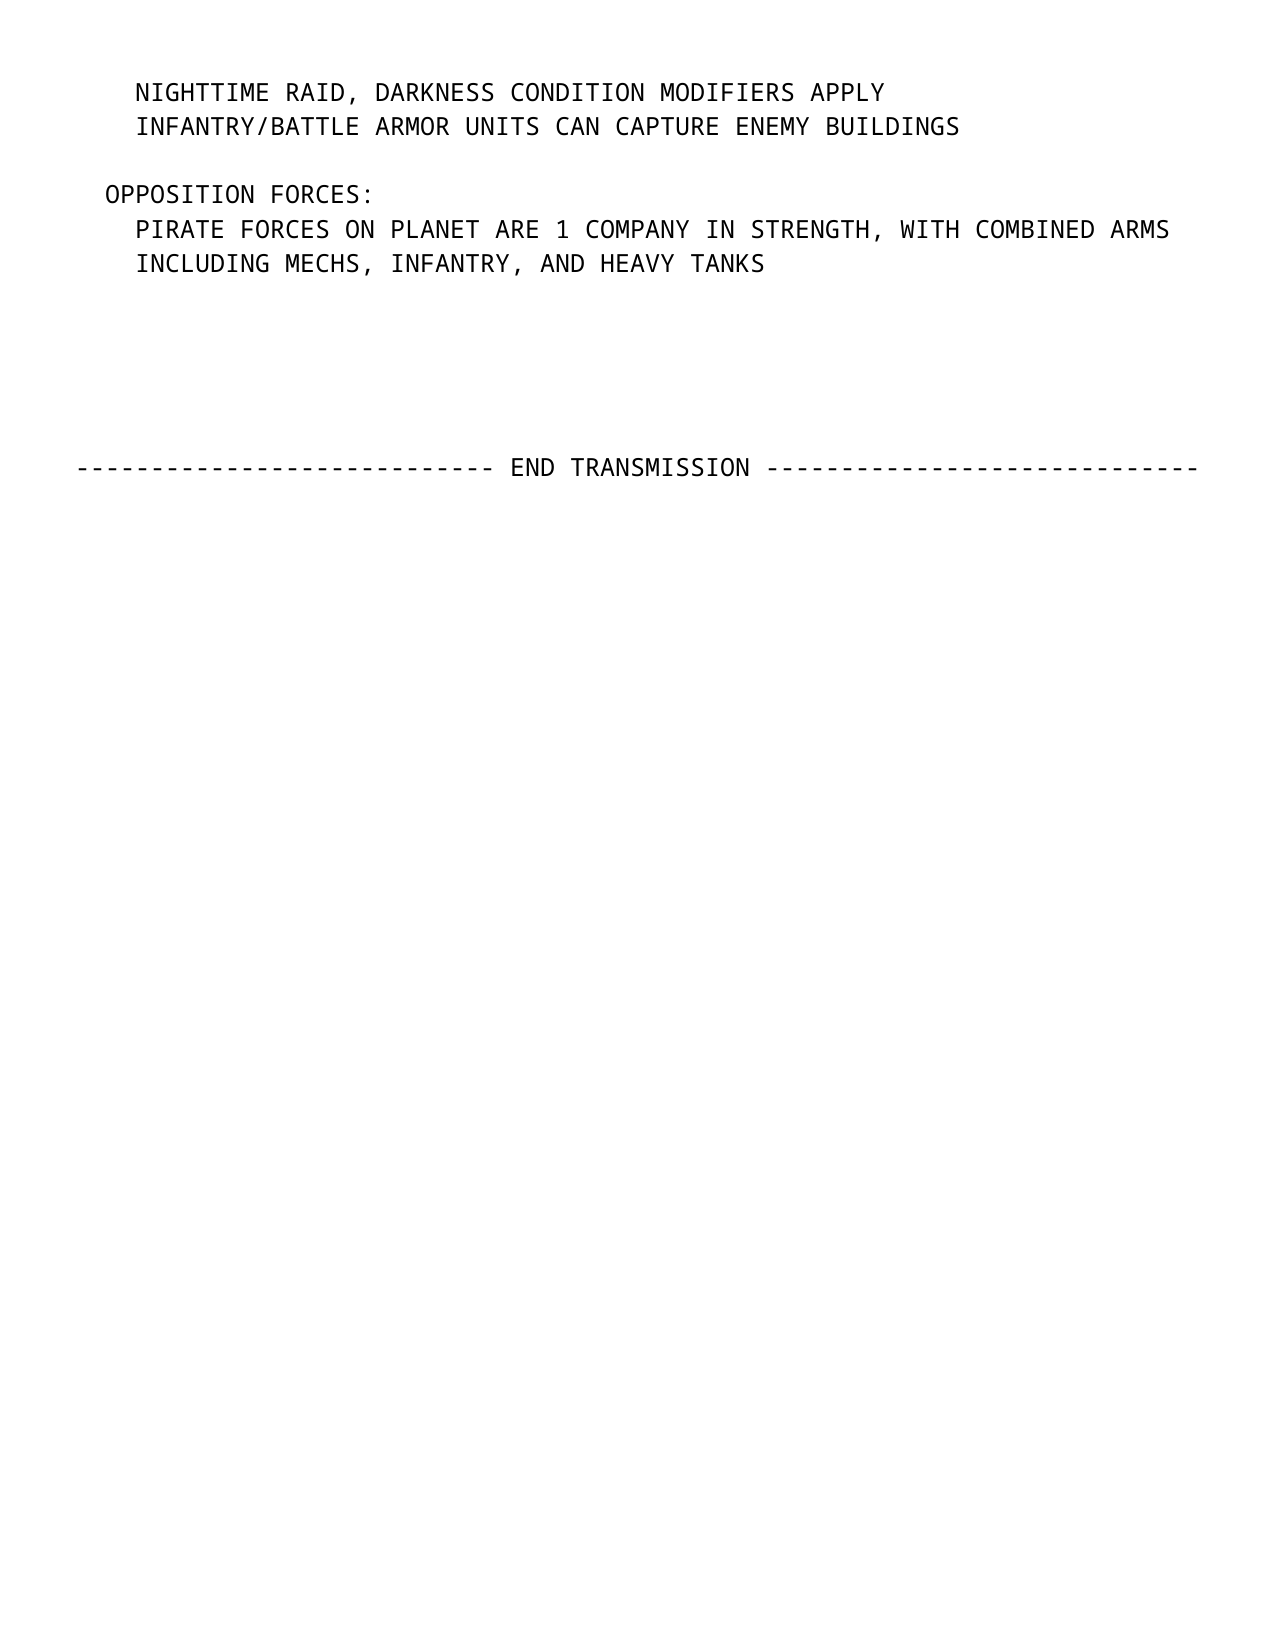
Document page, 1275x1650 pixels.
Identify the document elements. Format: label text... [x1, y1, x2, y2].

text ---------------------------- END TRANSMISSION ----------------------------- [75, 416, 1200, 484]
text PIRATE FORCES ON PLANET ARE 1 COMPANY IN STRENGTH, WITH COMBINED ARMS [75, 211, 1200, 245]
text INFANTRY/BATTLE ARMOR UNITS CAN CAPTURE ENEMY BUILDINGS [75, 109, 1200, 143]
text INCLUDING MECHS, INFANTRY, AND HEAVY TANKS [75, 245, 1200, 279]
text OPPOSITION FORCES: [75, 177, 1200, 211]
text NIGHTTIME RAID, DARKNESS CONDITION MODIFIERS APPLY [75, 75, 1200, 109]
